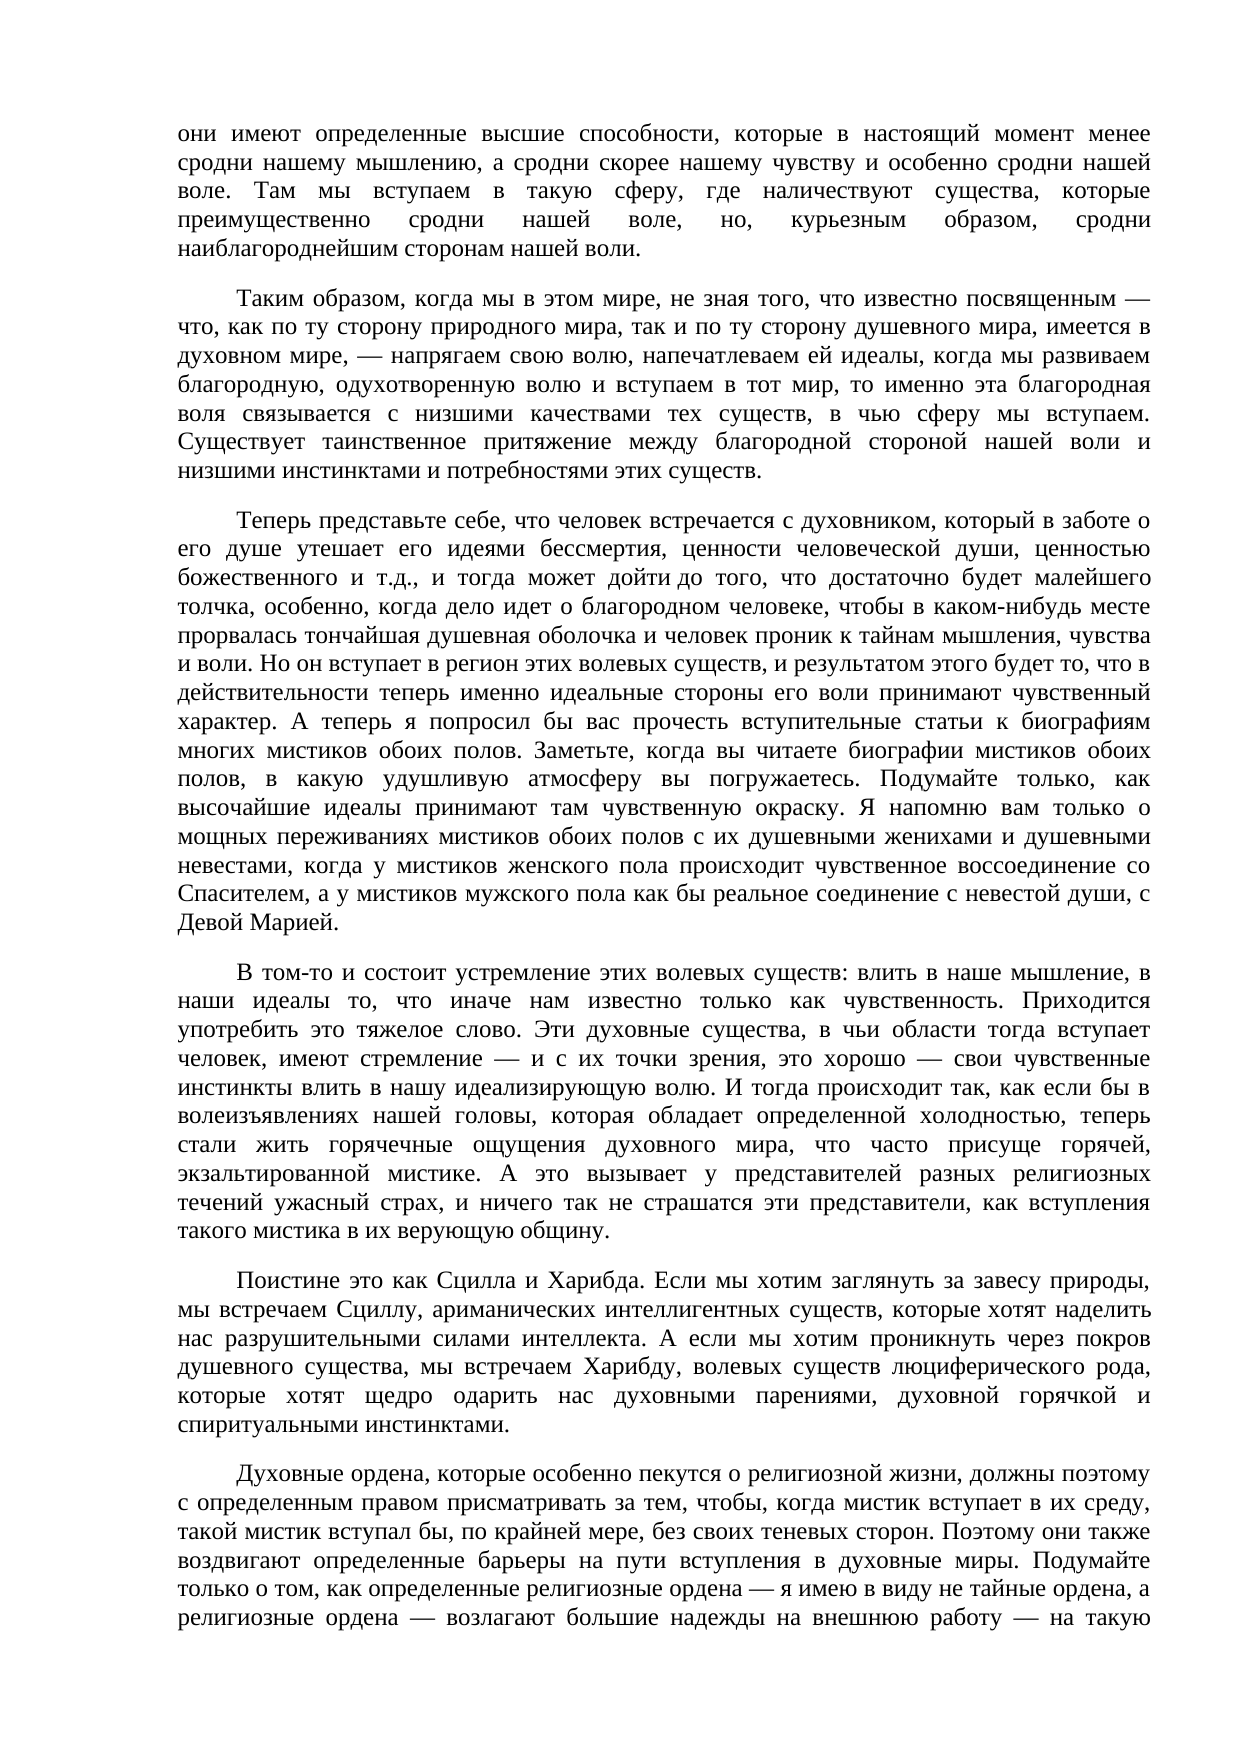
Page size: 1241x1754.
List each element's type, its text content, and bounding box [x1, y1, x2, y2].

text В том-то и состоит устремление этих волевых существ: влить в наше мышление, в наши идеалы то, что иначе нам известно только как чувственность. Приходится употребить это тяжелое слово. Эти духовные существа, в чьи области тогда вступает человек, имеют стремление — и с их точки зрения, это хорошо — свои чувственные инстинкты влить в нашу идеализирующую волю. И тогда происходит так, как если бы в волеизъявлениях нашей головы, которая обладает определенной холодностью, теперь стали жить горячечные ощущения духовного мира, что часто присуще горячей, экзальтированной мистике. А это вызывает у представителей разных религиозных течений ужасный страх, и ничего так не страшатся эти представители, как вступления такого мистика в их верующую общину. [177, 957, 1152, 1244]
text Теперь представьте себе, что человек встречается с духовником, который в заботе о его душе утешает его идеями бессмертия, ценности человеческой души, ценностью божественного и т.д., и тогда может дойти до того, что достаточно будет малейшего толчка, особенно, когда дело идет о благородном человеке, чтобы в каком-нибудь месте прорвалась тончайшая душевная оболочка и человек проник к тайнам мышления, чувства и воли. Но он вступает в регион этих волевых существ, и результатом этого будет то, что в действительности теперь именно идеальные стороны его воли принимают чувственный характер. А теперь я попросил бы вас прочесть вступительные статьи к биографиям многих мистиков обоих полов. Заметьте, когда вы читаете биографии мистиков обоих полов, в какую удушливую атмосферу вы погружаетесь. Подумайте только, как высочайшие идеалы принимают там чувственную окраску. Я напомню вам только о мощных переживаниях мистиков обоих полов с их душевными женихами и душевными невестами, когда у мистиков женского пола происходит чувственное воссоединение со Спасителем, а у мистиков мужского пола как бы реальное соединение с невестой души, с Девой Марией. [177, 505, 1152, 936]
text они имеют определенные высшие способности, которые в настоящий момент менее сродни нашему мышлению, а сродни скорее нашему чувству и особенно сродни нашей воле. Там мы вступаем в такую сферу, где наличествуют существа, которые преимущественно сродни нашей воле, но, курьезным образом, сродни наиблагороднейшим сторонам нашей воли. [177, 118, 1152, 262]
text Таким образом, когда мы в этом мире, не зная того, что известно посвященным — что, как по ту сторону природного мира, так и по ту сторону душевного мира, имеется в духовном мире, — напрягаем свою волю, напечатлеваем ей идеалы, когда мы развиваем благородную, одухотворенную волю и вступаем в тот мир, то именно эта благородная воля связывается с низшими качествами тех существ, в чью сферу мы вступаем. Существует таинственное притяжение между благородной стороной нашей воли и низшими инстинктами и потребностями этих существ. [177, 283, 1152, 484]
text Поистине это как Сцилла и Харибда. Если мы хотим заглянуть за завесу природы, мы встречаем Сциллу, ариманических интеллигентных существ, которые хотят наделить нас разрушительными силами интеллекта. А если мы хотим проникнуть через покров душевного существа, мы встречаем Харибду, волевых существ люциферического рода, которые хотят щедро одарить нас духовными парениями, духовной горячкой и спиритуальными инстинктами. [177, 1265, 1152, 1438]
text Духовные ордена, которые особенно пекутся о религиозной жизни, должны поэтому с определенным правом присматривать за тем, чтобы, когда мистик вступает в их среду, такой мистик вступал бы, по крайней мере, без своих теневых сторон. Поэтому они также воздвигают определенные барьеры на пути вступления в духовные миры. Подумайте только о том, как определенные религиозные ордена — я имею в виду не тайные ордена, а религиозные ордена — возлагают большие надежды на внешнюю работу — на такую [177, 1458, 1152, 1631]
